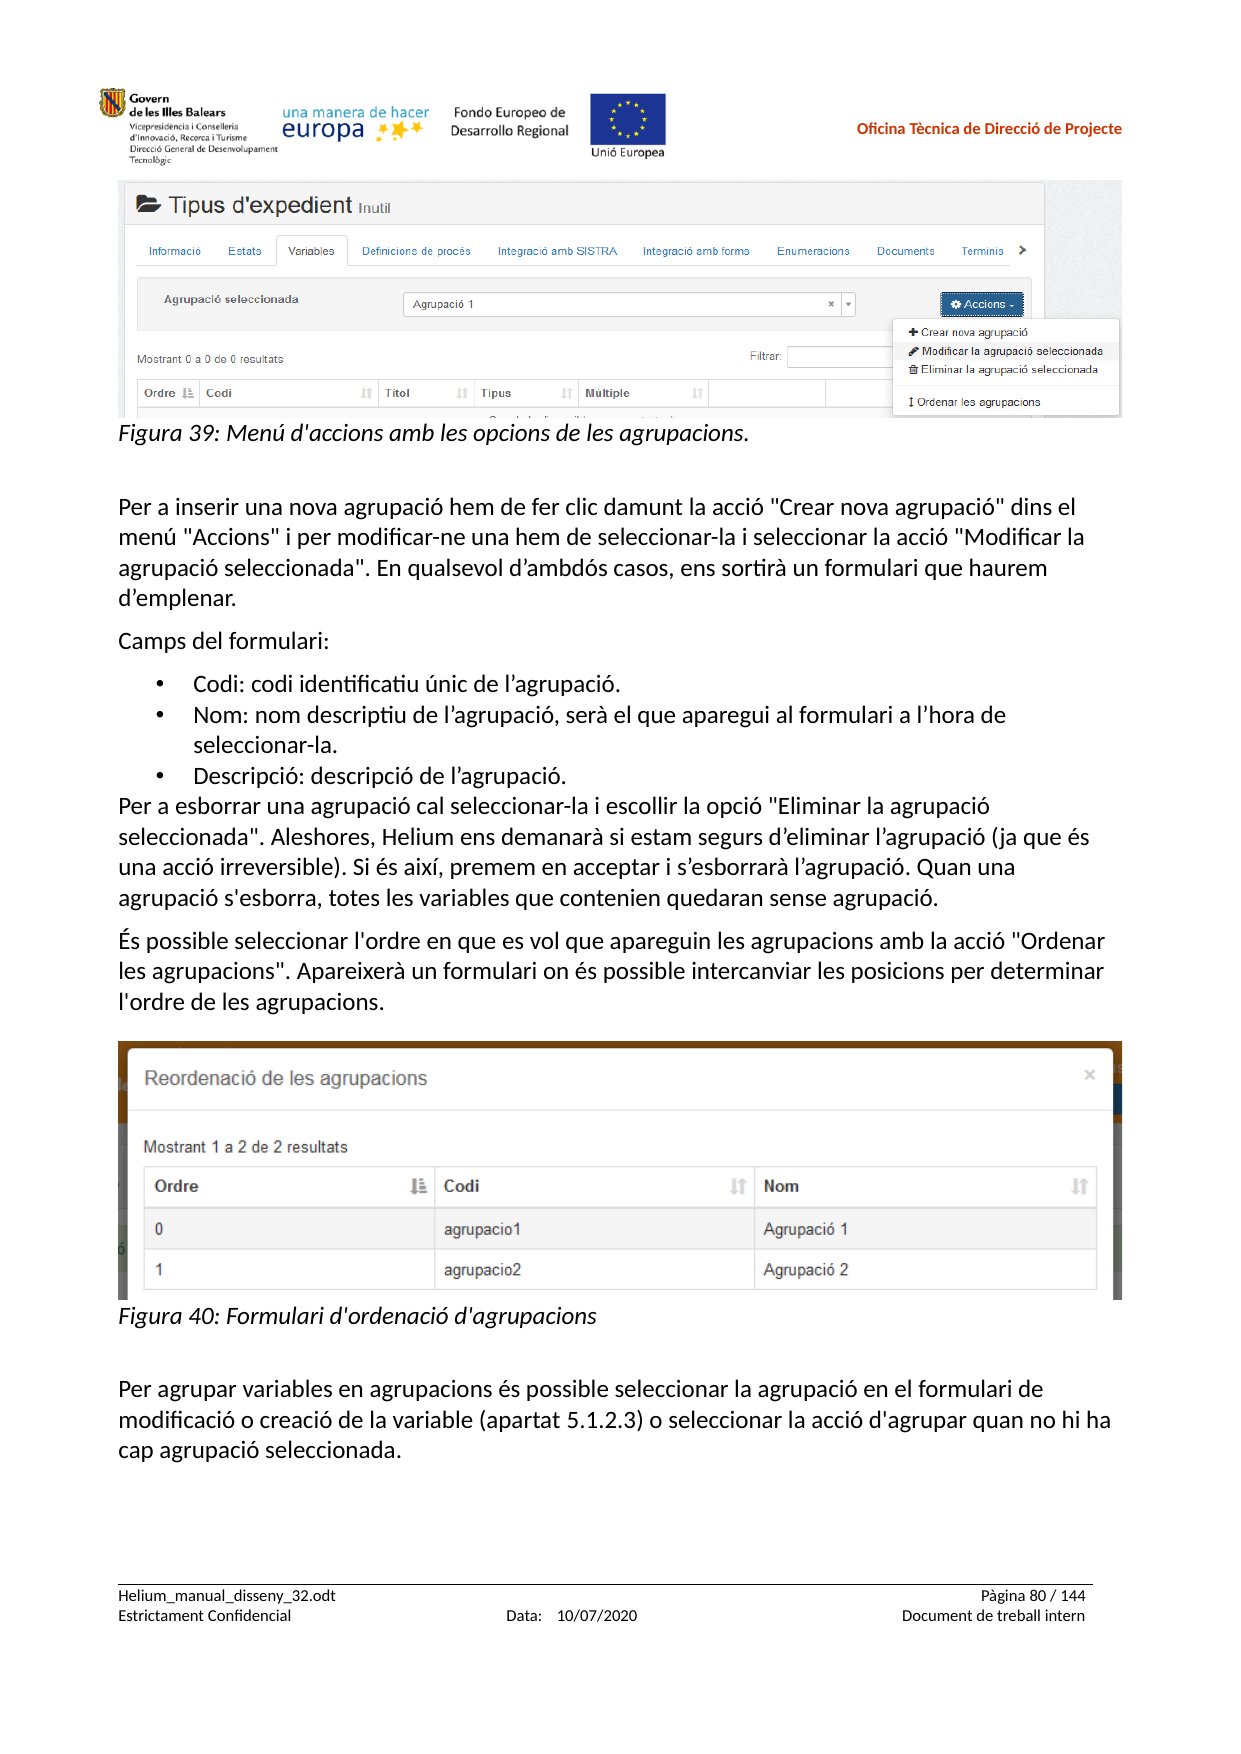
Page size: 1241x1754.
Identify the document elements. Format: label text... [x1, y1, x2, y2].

list Descripció: descripció de l’agrupació. [156, 760, 1122, 790]
text Figura 39: Menú d'accions amb les opcions de les agrupacions. [118, 418, 1122, 448]
list Codi: codi identificatiu únic de l’agrupació. [156, 668, 1122, 699]
text Camps del formulari: [118, 625, 1122, 656]
list Nom: nom descriptiu de l’agrupació, serà el que aparegui al formulari a l’hora de seleccionar-la. [156, 699, 1122, 760]
picture [118, 1041, 1123, 1300]
text Per a esborrar una agrupació cal seleccionar-la i escollir la opció "Eliminar la agrupació seleccionada". Aleshores, Helium ens demanarà si estam segurs d’eliminar l’agrupació (ja que és una acció irreversible). Si és així, premem en acceptar i s’esborrarà l’agrupació. Quan una agrupació s'esborra, totes les variables que contenien quedaran sense agrupació. [118, 790, 1122, 912]
text Figura 40: Formulari d'ordenació d'agrupacions [118, 1300, 1122, 1330]
text És possible seleccionar l'ordre en que es vol que apareguin les agrupacions amb la acció "Ordenar les agrupacions". Apareixerà un formulari on és possible intercanviar les posicions per determinar l'ordre de les agrupacions. [118, 925, 1122, 1016]
text Per agrupar variables en agrupacions és possible seleccionar la agrupació en el formulari de modificació o creació de la variable (apartat 5.1.2.3) o seleccionar la acció d'agrupar quan no hi ha cap agrupació seleccionada. [118, 1373, 1122, 1465]
text Per a inserir una nova agrupació hem de fer clic damunt la acció "Crear nova agrupació" dins el menú "Accions" i per modificar-ne una hem de seleccionar-la i seleccionar la acció "Modificar la agrupació seleccionada". En qualsevol d’ambdós casos, ens sortirà un formulari que haurem d’emplenar. [118, 491, 1122, 613]
picture [99, 87, 668, 166]
